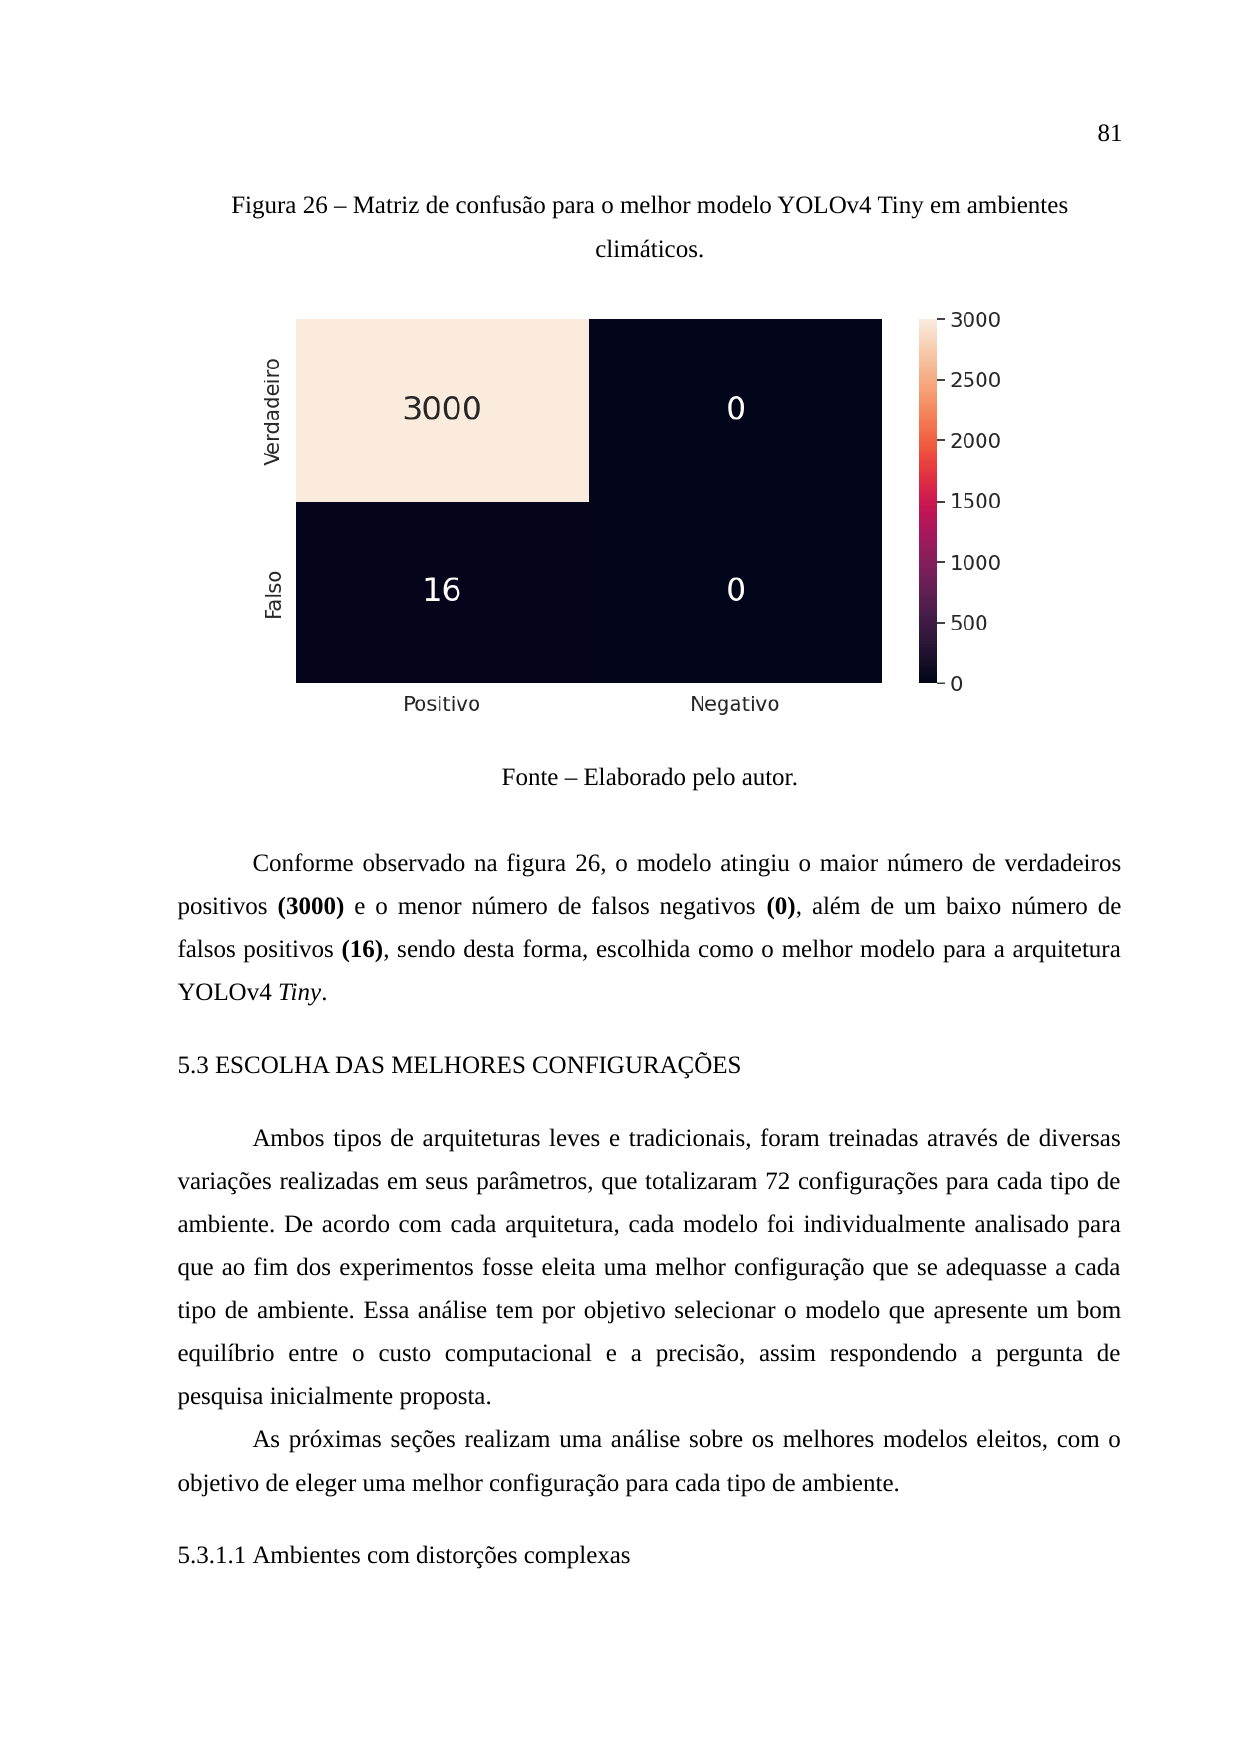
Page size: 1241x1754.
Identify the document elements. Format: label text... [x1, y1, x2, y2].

picture [177, 262, 1123, 735]
text Fonte – Elaborado pelo autor. [177, 735, 1122, 791]
subtitle ESCOLHA DAS MELHORES CONFIGURAÇÕES [177, 1050, 1122, 1079]
text As próximas seções realizam uma análise sobre os melhores modelos eleitos, com o objetivo de eleger uma melhor configuração para cada tipo de ambiente. [177, 1424, 1122, 1496]
text Ambos tipos de arquiteturas leves e tradicionais, foram treinadas através de diversas variações realizadas em seus parâmetros, que totalizaram 72 configurações para cada tipo de ambiente. De acordo com cada arquitetura, cada modelo foi individualmente analisado para que ao fim dos experimentos fosse eleita uma melhor configuração que se adequasse a cada tipo de ambiente. Essa análise tem por objetivo selecionar o modelo que apresente um bom equilíbrio entre o custo computacional e a precisão, assim respondendo a pergunta de pesquisa inicialmente proposta. [177, 1123, 1122, 1410]
text Figura 26 – Matriz de confusão para o melhor modelo YOLOv4 Tiny em ambientes climáticos. [177, 191, 1122, 262]
subtitle Ambientes com distorções complexas [177, 1540, 1122, 1569]
text Conforme observado na figura 26, o modelo atingiu o maior número de verdadeiros positivos (3000) e o menor número de falsos negativos (0), além de um baixo número de falsos positivos (16), sendo desta forma, escolhida como o melhor modelo para a arquitetura YOLOv4 Tiny. [177, 848, 1122, 1006]
